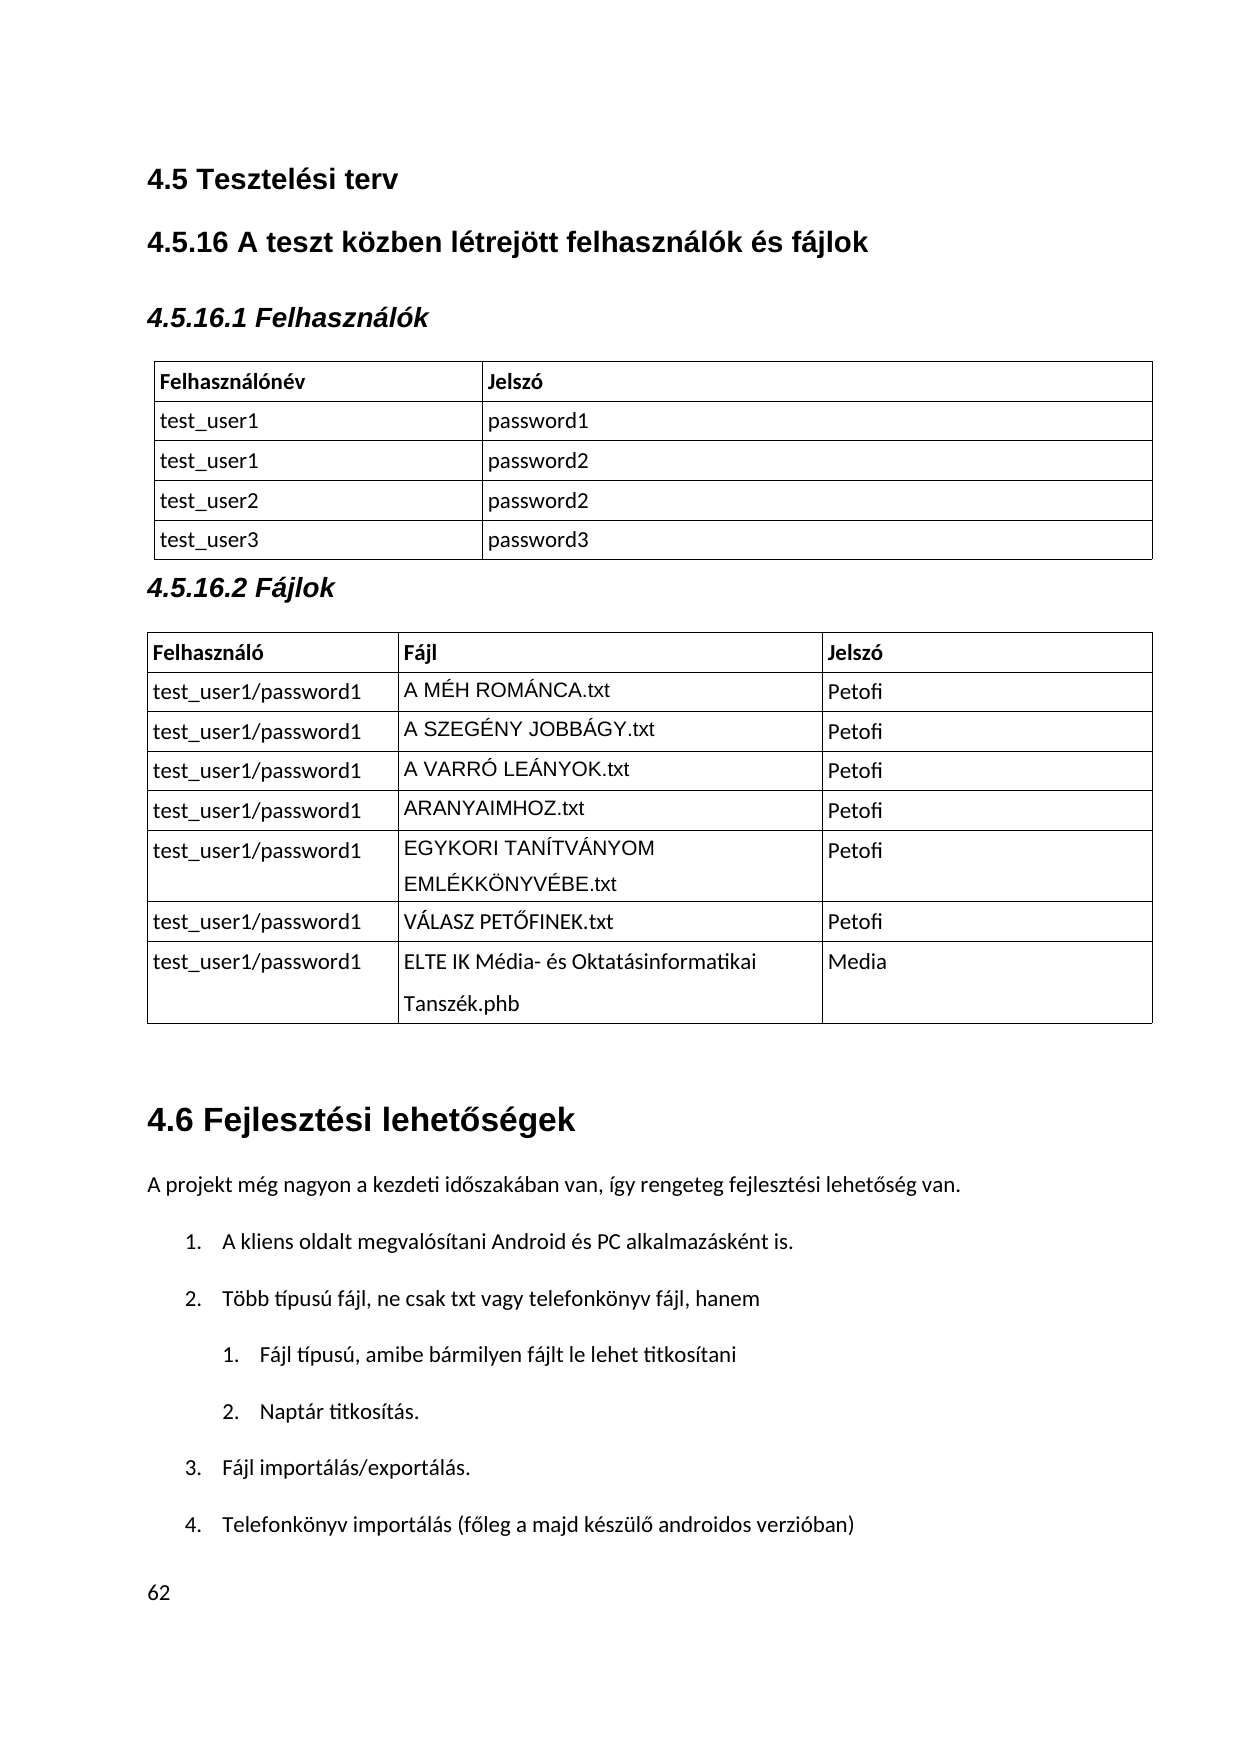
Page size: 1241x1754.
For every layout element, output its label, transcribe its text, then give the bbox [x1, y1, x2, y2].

table_cell Petofi [823, 712, 1152, 751]
table_cell ELTE IK Média- és Oktatásinformatikai Tanszék.phb [399, 942, 822, 1023]
table_cell test_user1/password1 [148, 752, 398, 790]
table_cell test_user1 [155, 441, 482, 480]
table_cell password1 [483, 402, 1152, 440]
table_header Jelszó [823, 633, 1152, 672]
table_cell password2 [483, 441, 1152, 480]
subtitle Felhasználók [147, 301, 1033, 333]
table_header Felhasználónév [155, 362, 482, 401]
table_cell EGYKORI TANÍTVÁNYOM EMLÉKKÖNYVÉBE.txt [399, 831, 822, 901]
table_cell test_user1/password1 [148, 942, 398, 1023]
table_cell A SZEGÉNY JOBBÁGY.txt [399, 712, 822, 751]
list Fájl importálás/exportálás. [184, 1453, 1033, 1481]
table_cell Petofi [823, 752, 1152, 790]
table_cell Petofi [823, 791, 1152, 830]
table_cell ARANYAIMHOZ.txt [399, 791, 822, 830]
table_cell test_user1/password1 [148, 791, 398, 830]
table_cell test_user1/password1 [148, 673, 398, 711]
table_header Felhasználó [148, 633, 398, 672]
table_cell password2 [483, 481, 1152, 519]
table_cell test_user1 [155, 402, 482, 440]
text A projekt még nagyon a kezdeti időszakában van, így rengeteg fejlesztési lehetőség van. [147, 1171, 1033, 1198]
table_cell Media [823, 942, 1152, 1023]
table_header Jelszó [483, 362, 1152, 401]
subtitle Fájlok [147, 572, 1033, 604]
table_cell test_user1/password1 [148, 712, 398, 751]
list Telefonkönyv importálás (főleg a majd készülő androidos verzióban) [184, 1510, 1033, 1538]
table_cell test_user1/password1 [148, 902, 398, 941]
table_cell Petofi [823, 902, 1152, 941]
table_cell password3 [483, 521, 1152, 559]
list A kliens oldalt megvalósítani Android és PC alkalmazásként is. [184, 1227, 1033, 1255]
list Fájl típusú, amibe bármilyen fájlt le lehet titkosítani [222, 1340, 1033, 1368]
table_cell test_user2 [155, 481, 482, 519]
table_header Fájl [399, 633, 822, 672]
subtitle Fejlesztési lehetőségek [147, 1100, 1033, 1139]
table_cell A MÉH ROMÁNCA.txt [399, 673, 822, 711]
subtitle A teszt közben létrejött felhasználók és fájlok [147, 225, 1033, 259]
table_cell Petofi [823, 673, 1152, 711]
list Naptár titkosítás. [222, 1397, 1033, 1425]
table_cell test_user1/password1 [148, 831, 398, 901]
table_cell test_user3 [155, 521, 482, 559]
table_cell Petofi [823, 831, 1152, 901]
table_cell VÁLASZ PETŐFINEK.txt [399, 902, 822, 941]
list Több típusú fájl, ne csak txt vagy telefonkönyv fájl, hanem [184, 1284, 1033, 1312]
table_cell A VARRÓ LEÁNYOK.txt [399, 752, 822, 790]
